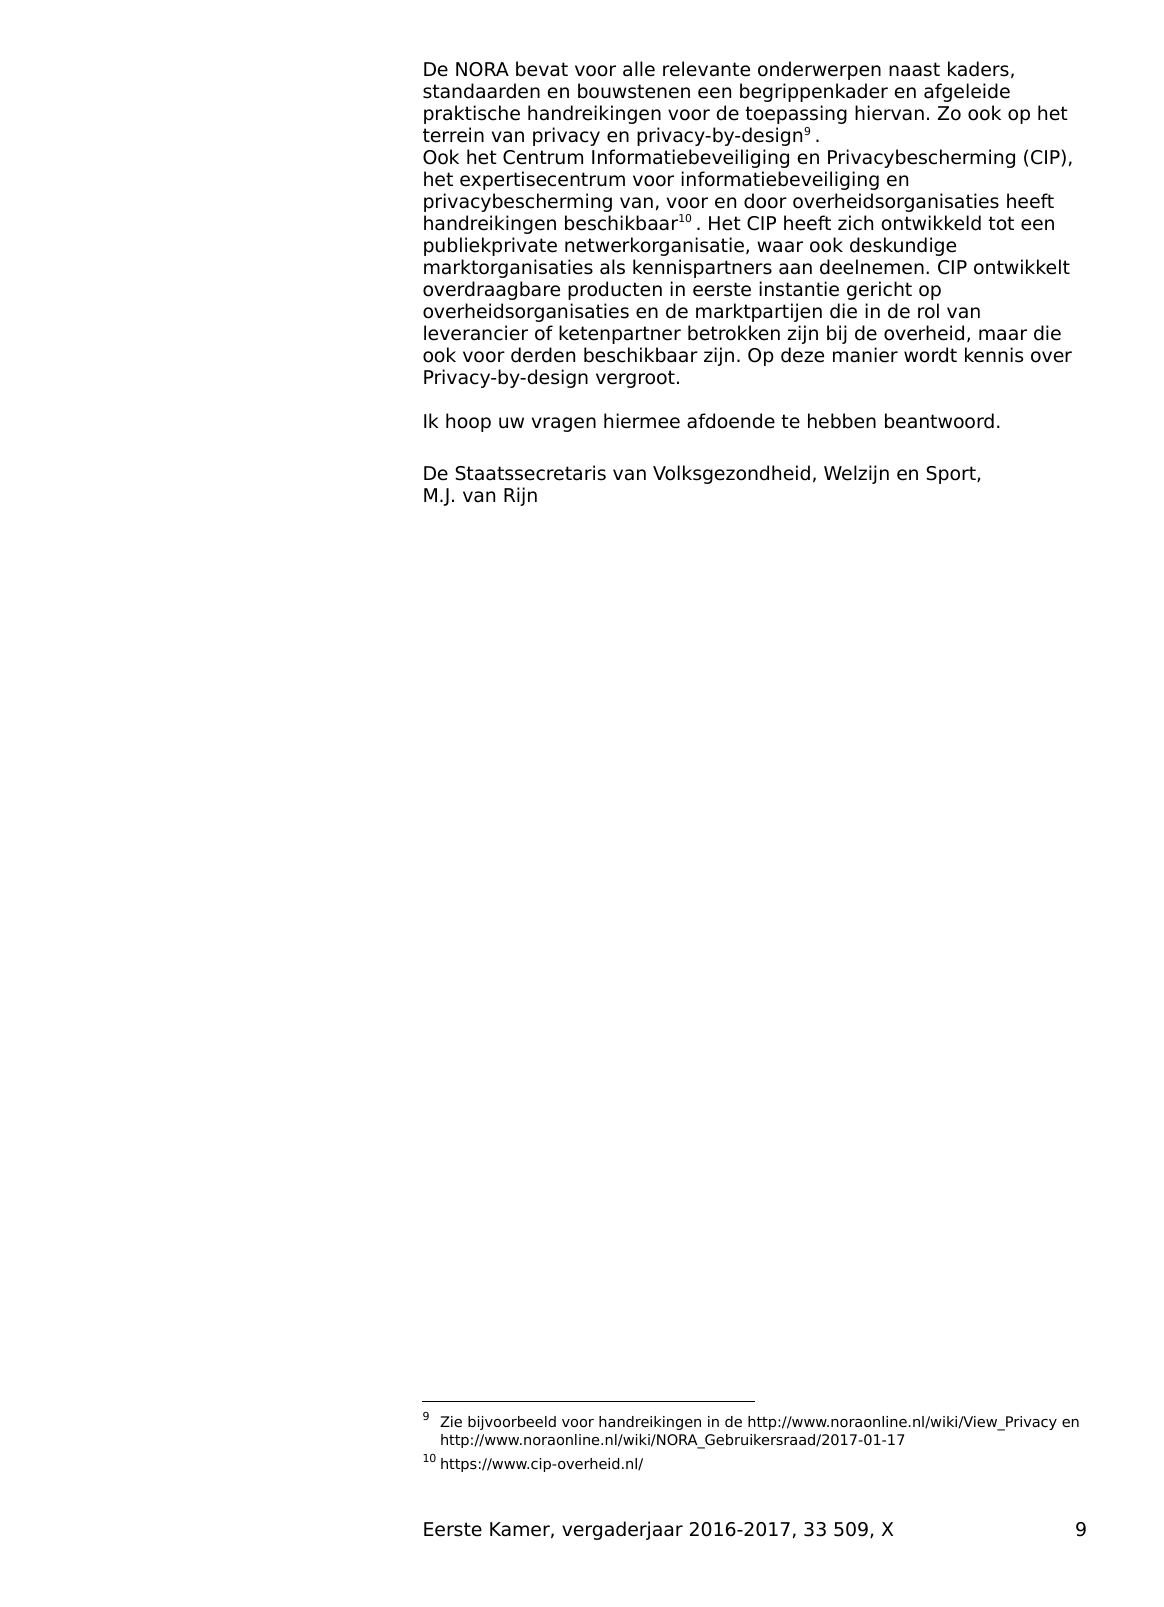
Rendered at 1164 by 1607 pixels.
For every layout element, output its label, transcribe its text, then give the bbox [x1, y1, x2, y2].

text https://www.cip-overheid.nl/ [422, 1452, 1087, 1474]
text Ook het Centrum Informatiebeveiliging en Privacybescherming (CIP), het expertisecentrum voor informatiebeveiliging en privacybescherming van, voor en door overheidsorganisaties heeft handreikingen beschikbaar. Het CIP heeft zich ontwikkeld tot een publiekprivate netwerkorganisatie, waar ook deskundige marktorganisaties als kennispartners aan deelnemen. CIP ontwikkelt overdraagbare producten in eerste instantie gericht op overheidsorganisaties en de marktpartijen die in de rol van leverancier of ketenpartner betrokken zijn bij de overheid, maar die ook voor derden beschikbaar zijn. Op deze manier wordt kennis over Privacy-by-design vergroot. [422, 147, 1087, 389]
text Ik hoop uw vragen hiermee afdoende te hebben beantwoord. [422, 411, 1087, 433]
text Zie bijvoorbeeld voor handreikingen in de http://www.noraonline.nl/wiki/View_Privacy en http://www.noraonline.nl/wiki/NORA_Gebruikersraad/2017-01-17 [422, 1410, 1087, 1449]
text De NORA bevat voor alle relevante onderwerpen naast kaders, standaarden en bouwstenen een begrippenkader en afgeleide praktische handreikingen voor de toepassing hiervan. Zo ook op het terrein van privacy en privacy-by-design. [422, 59, 1087, 147]
text De Staatssecretaris van Volksgezondheid, Welzijn en Sport, M.J. van Rijn [422, 463, 1087, 507]
